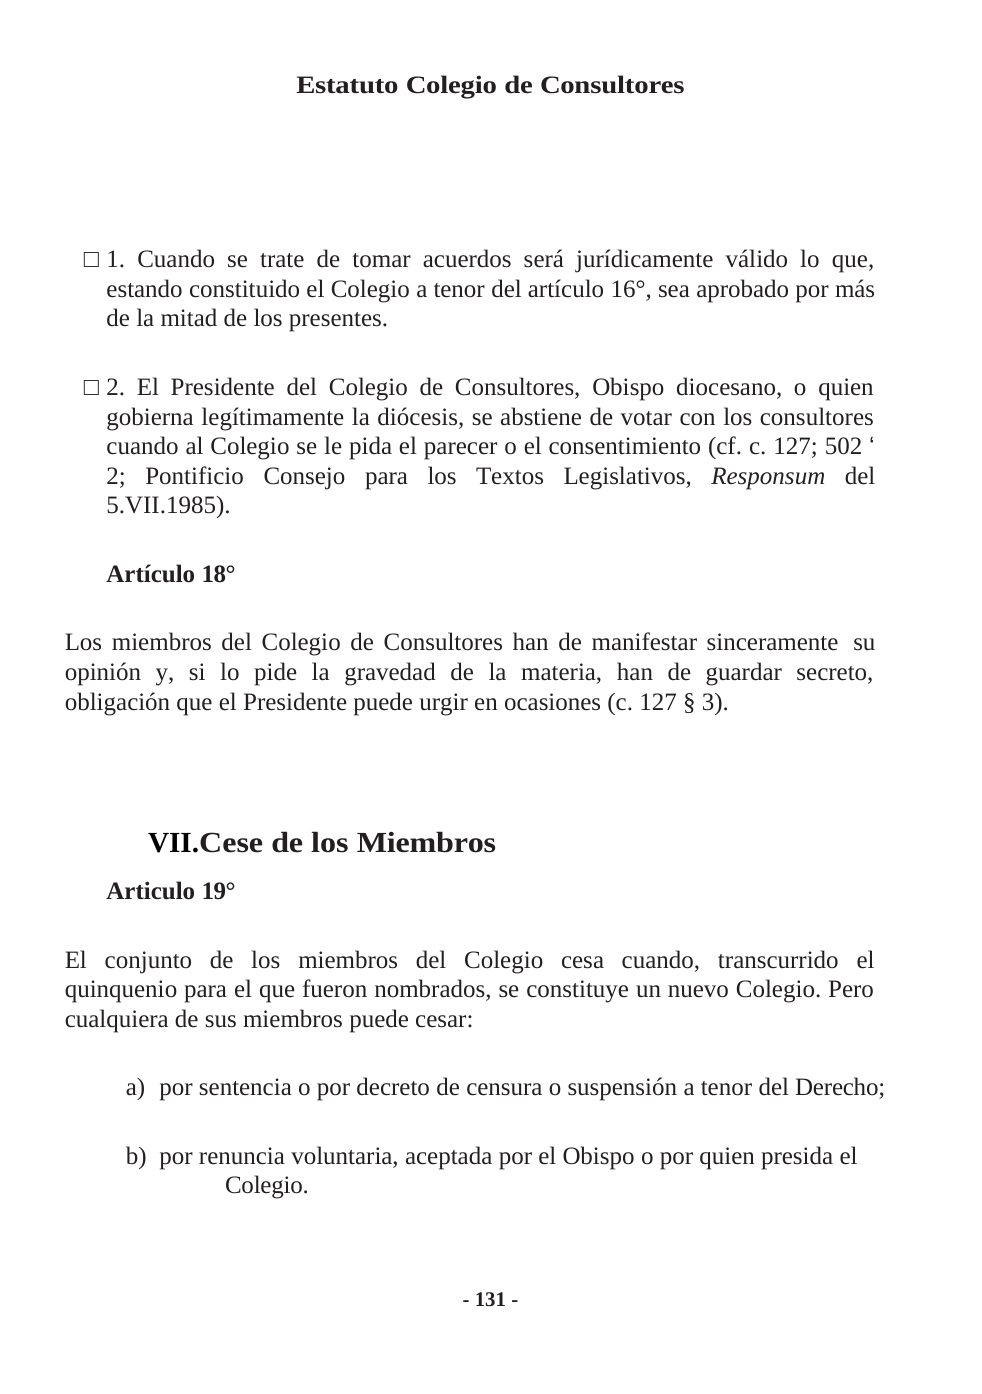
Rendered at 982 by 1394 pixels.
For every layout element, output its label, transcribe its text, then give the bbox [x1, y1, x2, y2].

text El conjunto de los miembros del Colegio cesa cuando, transcurrido el quinquenio para el que fueron nombrados, se constituye un nuevo Colegio. Pero cualquiera de sus miembros puede cesar: [64, 945, 875, 1033]
subtitle Articulo 19° [106, 876, 917, 905]
list por sentencia o por decreto de censura o suspensión a tenor del Derecho; [126, 1072, 917, 1101]
subtitle Cese de los Miembros [148, 825, 917, 858]
list 2. El Presidente del Colegio de Consultores, Obispo diocesano, o quien gobierna legítimamente la diócesis, se abstiene de votar con los consultores cuando al Colegio se le pida el parecer o el consentimiento (cf. c. 127; 502 ‘ 2; Pontificio Consejo para los Textos Legislativos, Responsum del 5.VII.1985). [84, 372, 875, 519]
subtitle Artículo 18° [106, 559, 917, 588]
list por renuncia voluntaria, aceptada por el Obispo o por quien presida el Colegio. [126, 1141, 875, 1199]
text Los miembros del Colegio de Consultores han de manifestar sinceramente su opinión y, si lo pide la gravedad de la materia, han de guardar secreto, obligación que el Presidente puede urgir en ocasiones (c. 127 § 3). [64, 627, 875, 715]
list 1. Cuando se trate de tomar acuerdos será jurídicamente válido lo que, estando constituido el Colegio a tenor del artículo 16°, sea aprobado por más de la mitad de los presentes. [84, 244, 875, 332]
